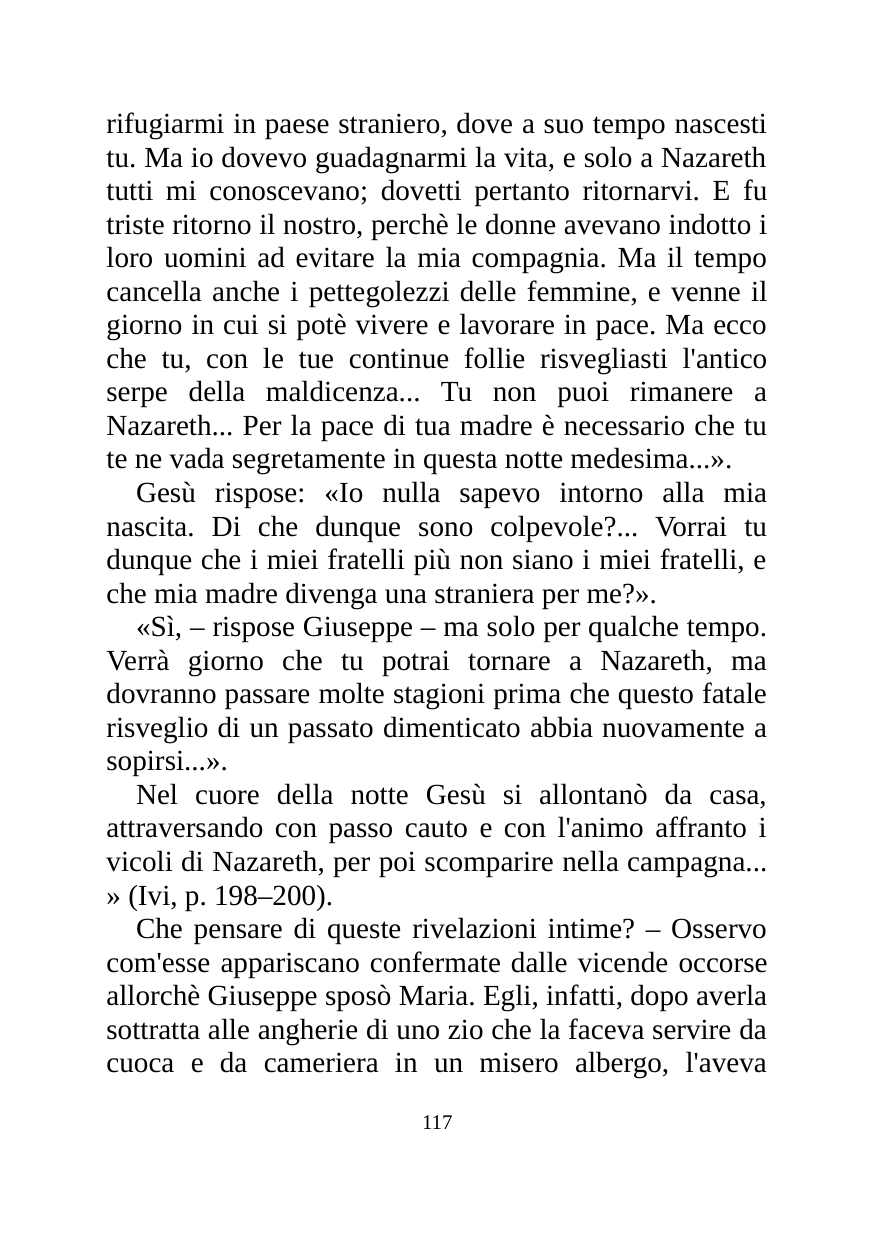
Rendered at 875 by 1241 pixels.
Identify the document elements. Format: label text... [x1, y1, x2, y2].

text «Sì, – rispose Giuseppe – ma solo per qualche tempo. Verrà giorno che tu potrai tornare a Nazareth, ma dovranno passare molte stagioni prima che questo fatale risveglio di un passato dimenticato abbia nuovamente a sopirsi...». [106, 609, 768, 777]
text Che pensare di queste rivelazioni intime? – Osservo com'esse appariscano confermate dalle vicende occorse allorchè Giuseppe sposò Maria. Egli, infatti, dopo averla sottratta alle angherie di uno zio che la faceva servire da cuoca e da cameriera in un misero albergo, l'aveva [106, 911, 768, 1079]
text Nel cuore della notte Gesù si allontanò da casa, attraversando con passo cauto e con l'animo affranto i vicoli di Nazareth, per poi scomparire nella campagna... » (Ivi, p. 198–200). [106, 777, 768, 911]
text rifugiarmi in paese straniero, dove a suo tempo nascesti tu. Ma io dovevo guadagnarmi la vita, e solo a Nazareth tutti mi conoscevano; dovetti pertanto ritornarvi. E fu triste ritorno il nostro, perchè le donne avevano indotto i loro uomini ad evitare la mia compagnia. Ma il tempo cancella anche i pettegolezzi delle femmine, e venne il giorno in cui si potè vivere e lavorare in pace. Ma ecco che tu, con le tue continue follie risvegliasti l'antico serpe della maldicenza... Tu non puoi rimanere a Nazareth... Per la pace di tua madre è necessario che tu te ne vada segretamente in questa notte medesima...». [106, 106, 768, 475]
text Gesù rispose: «Io nulla sapevo intorno alla mia nascita. Di che dunque sono colpevole?... Vorrai tu dunque che i miei fratelli più non siano i miei fratelli, e che mia madre divenga una straniera per me?». [106, 475, 768, 609]
